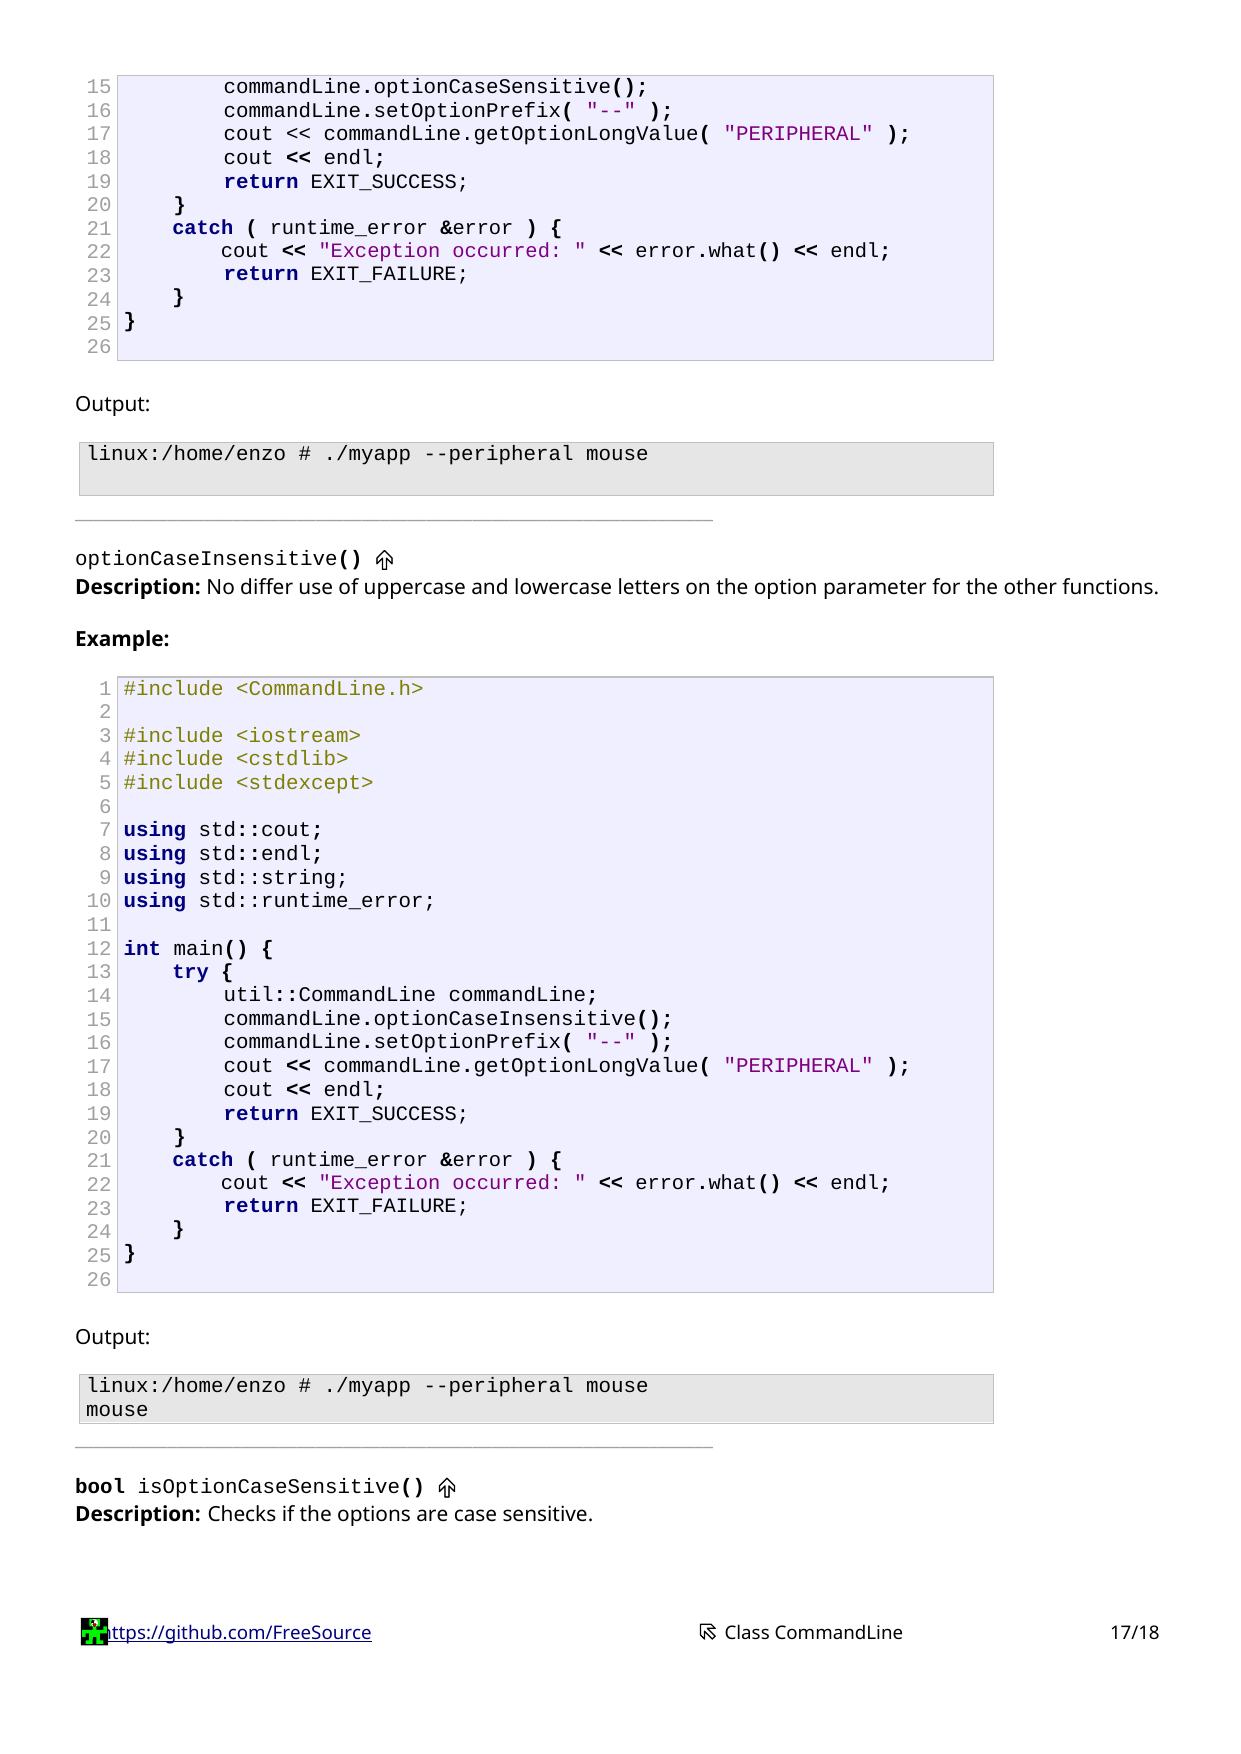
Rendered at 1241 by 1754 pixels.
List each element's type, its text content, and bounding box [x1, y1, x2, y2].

table_header linux:/home/enzo # ./myapp --peripheral mouse mouse [80, 1375, 993, 1422]
text _____________________________________________________________________ [75, 1423, 1165, 1452]
text Example: [75, 624, 1165, 676]
table_header #include <CommandLine.h> #include <iostream> #include <cstdlib> #include <stdexcept> using std::cout; using std::endl; using std::string; using std::runtime_error; int main() { try { util::CommandLine commandLine; commandLine.optionCaseInsensitive(); commandLine.setOptionPrefix( "--" ); cout << commandLine.getOptionLongValue( "PERIPHERAL" ); cout << endl; return EXIT_SUCCESS; } catch ( runtime_error &error ) { cout << "Exception occurred: " << error.what() << endl; return EXIT_FAILURE; } } [118, 678, 993, 1292]
text optionCaseInsensitive()  [75, 524, 1165, 572]
table_header 1 2 3 4 5 6 7 8 9 10 11 12 13 14 15 16 17 18 19 20 21 22 23 24 25 26 [80, 676, 117, 1292]
text _____________________________________________________________________ [75, 496, 1165, 524]
table_header commandLine.optionCaseSensitive(); commandLine.setOptionPrefix( "--" ); cout << commandLine.getOptionLongValue( "PERIPHERAL" ); cout << endl; return EXIT_SUCCESS; } catch ( runtime_error &error ) { cout << "Exception occurred: " << error.what() << endl; return EXIT_FAILURE; } } [118, 76, 993, 360]
text Output: [75, 389, 1165, 418]
table_header 15 16 17 18 19 20 21 22 23 24 25 26 [80, 75, 117, 360]
table_header linux:/home/enzo # ./myapp --peripheral mouse [80, 443, 993, 495]
text Description: Checks if the options are case sensitive. [75, 1499, 1165, 1528]
text Description: No differ use of uppercase and lowercase letters on the option parameter for the other functions. [75, 572, 1165, 600]
text Output: [75, 1322, 1165, 1351]
text bool isOptionCaseSensitive()  [75, 1452, 1165, 1499]
